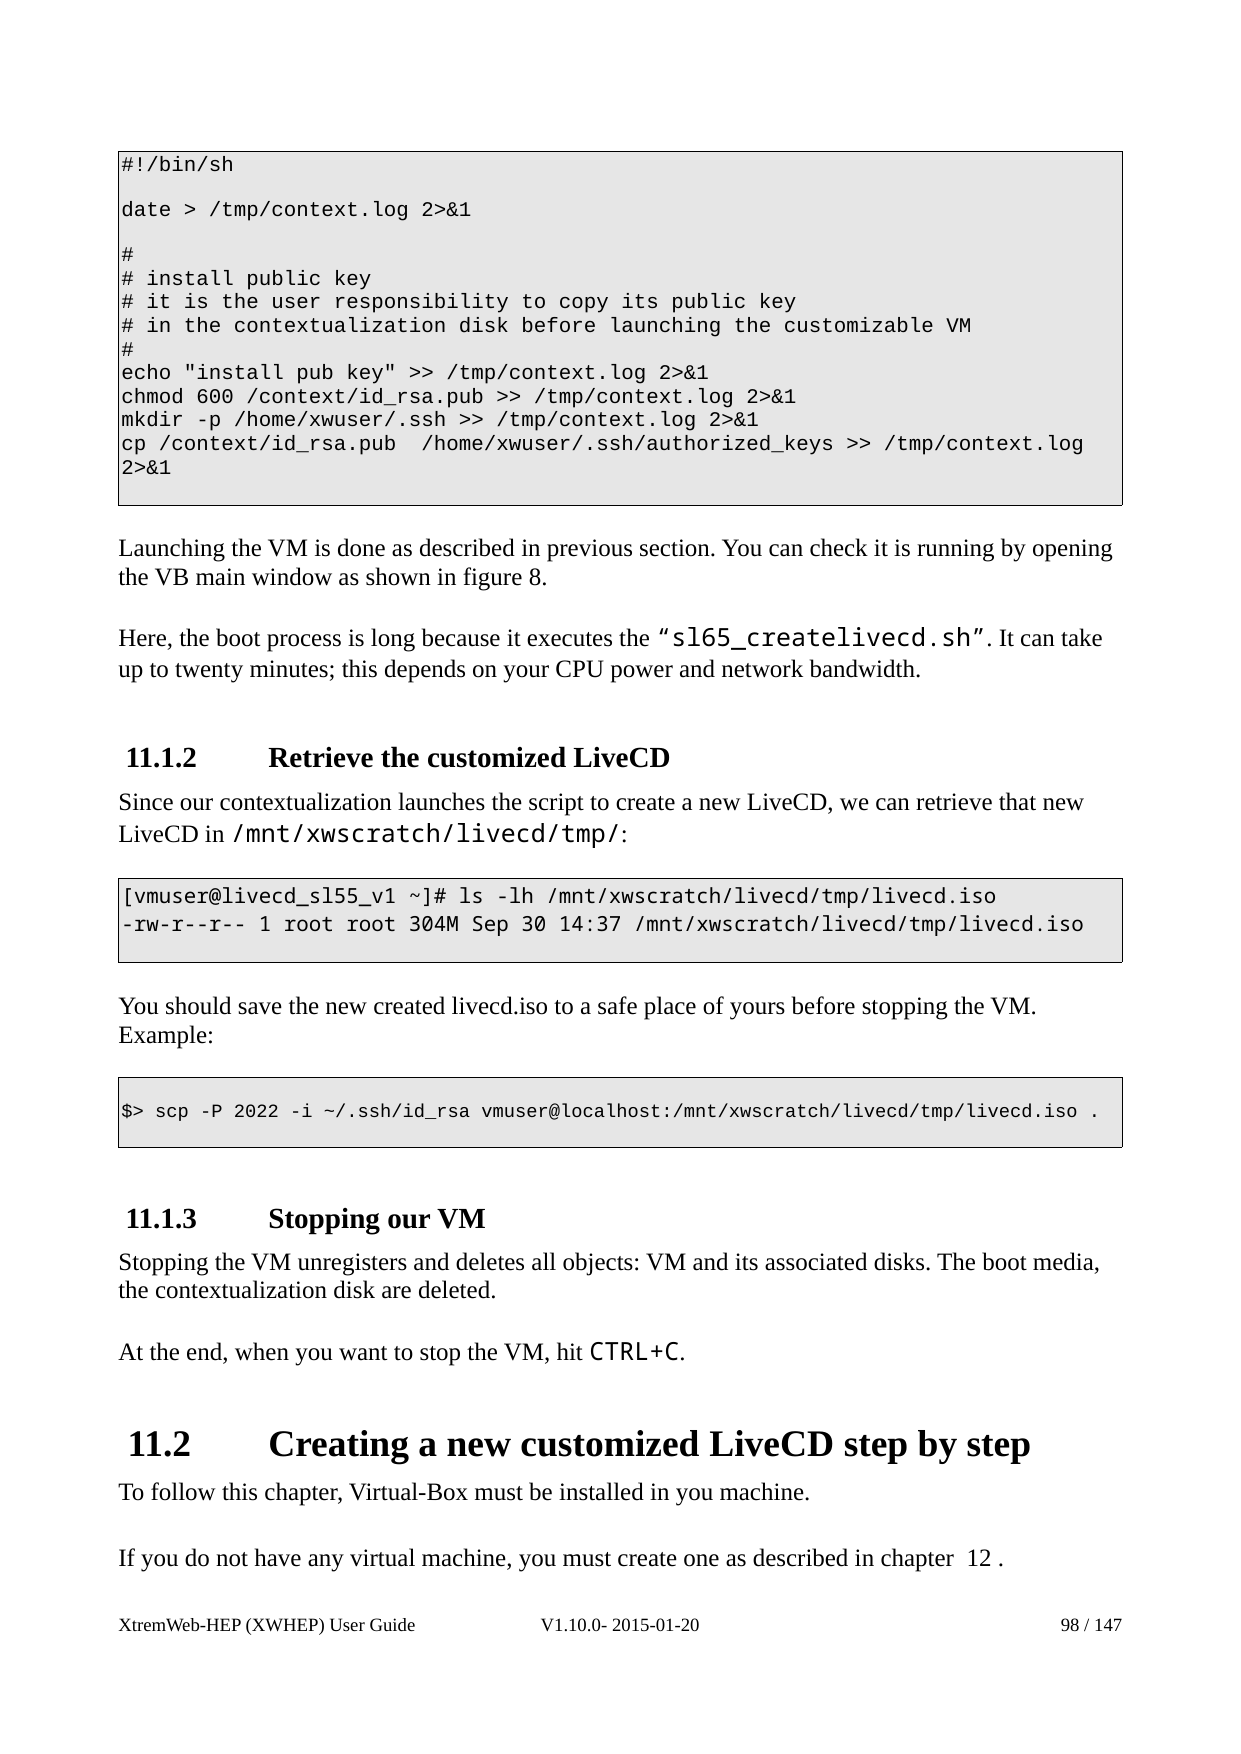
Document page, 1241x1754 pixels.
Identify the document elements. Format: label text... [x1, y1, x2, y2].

text date > /tmp/context.log 2>&1 [119, 196, 1122, 220]
text # [119, 241, 1122, 264]
text # it is the user responsibility to copy its public key [119, 288, 1122, 312]
text # in the contextualization disk before launching the customizable VM [119, 312, 1122, 336]
text cp /context/id_rsa.pub /home/xwuser/.ssh/authorized_keys >> /tmp/context.log 2>&1 [119, 430, 1122, 477]
subtitle Stopping our VM [118, 1201, 1122, 1234]
text Stopping the VM unregisters and deletes all objects: VM and its associated disks. The boot media, the contextualization disk are deleted. [118, 1247, 1122, 1304]
text chmod 600 /context/id_rsa.pub >> /tmp/context.log 2>&1 [119, 383, 1122, 406]
text #!/bin/sh [119, 152, 1122, 175]
text Since our contextualization launches the script to create a new LiveCD, we can retrieve that new LiveCD in /mnt/xwscratch/livecd/tmp/: [118, 787, 1122, 849]
text To follow this chapter, Virtual-Box must be installed in you machine. [118, 1477, 1122, 1505]
text $> scp -P 2022 -i ~/.ssh/id_rsa vmuser@localhost:/mnt/xwscratch/livecd/tmp/livecd.iso . [119, 1098, 1122, 1120]
text mkdir -p /home/xwuser/.ssh >> /tmp/context.log 2>&1 [119, 406, 1122, 430]
subtitle Retrieve the customized LiveCD [118, 741, 1122, 774]
text You should save the new created livecd.iso to a safe place of yours before stopping the VM. [118, 991, 1122, 1020]
text Here, the boot process is long because it executes the “sl65_createlivecd.sh”. It can take up to twenty minutes; this depends on your CPU power and network bandwidth. [118, 620, 1122, 682]
text # [119, 336, 1122, 359]
text Example: [118, 1020, 1122, 1048]
text echo "install pub key" >> /tmp/context.log 2>&1 [119, 359, 1122, 383]
subtitle Creating a new customized LiveCD step by step [118, 1421, 1122, 1464]
text At the end, when you want to stop the VM, hit CTRL+C. [118, 1333, 1122, 1367]
text # install public key [119, 264, 1122, 288]
text -rw-r--r-- 1 root root 304M Sep 30 14:37 /mnt/xwscratch/livecd/tmp/livecd.iso [119, 907, 1122, 935]
text [vmuser@livecd_sl55_v1 ~]# ls -lh /mnt/xwscratch/livecd/tmp/livecd.iso [119, 879, 1122, 907]
text If you do not have any virtual machine, you must create one as described in chapter 12. [118, 1543, 1122, 1571]
text Launching the VM is done as described in previous section. You can check it is running by opening the VB main window as shown in figure 8. [118, 533, 1122, 591]
